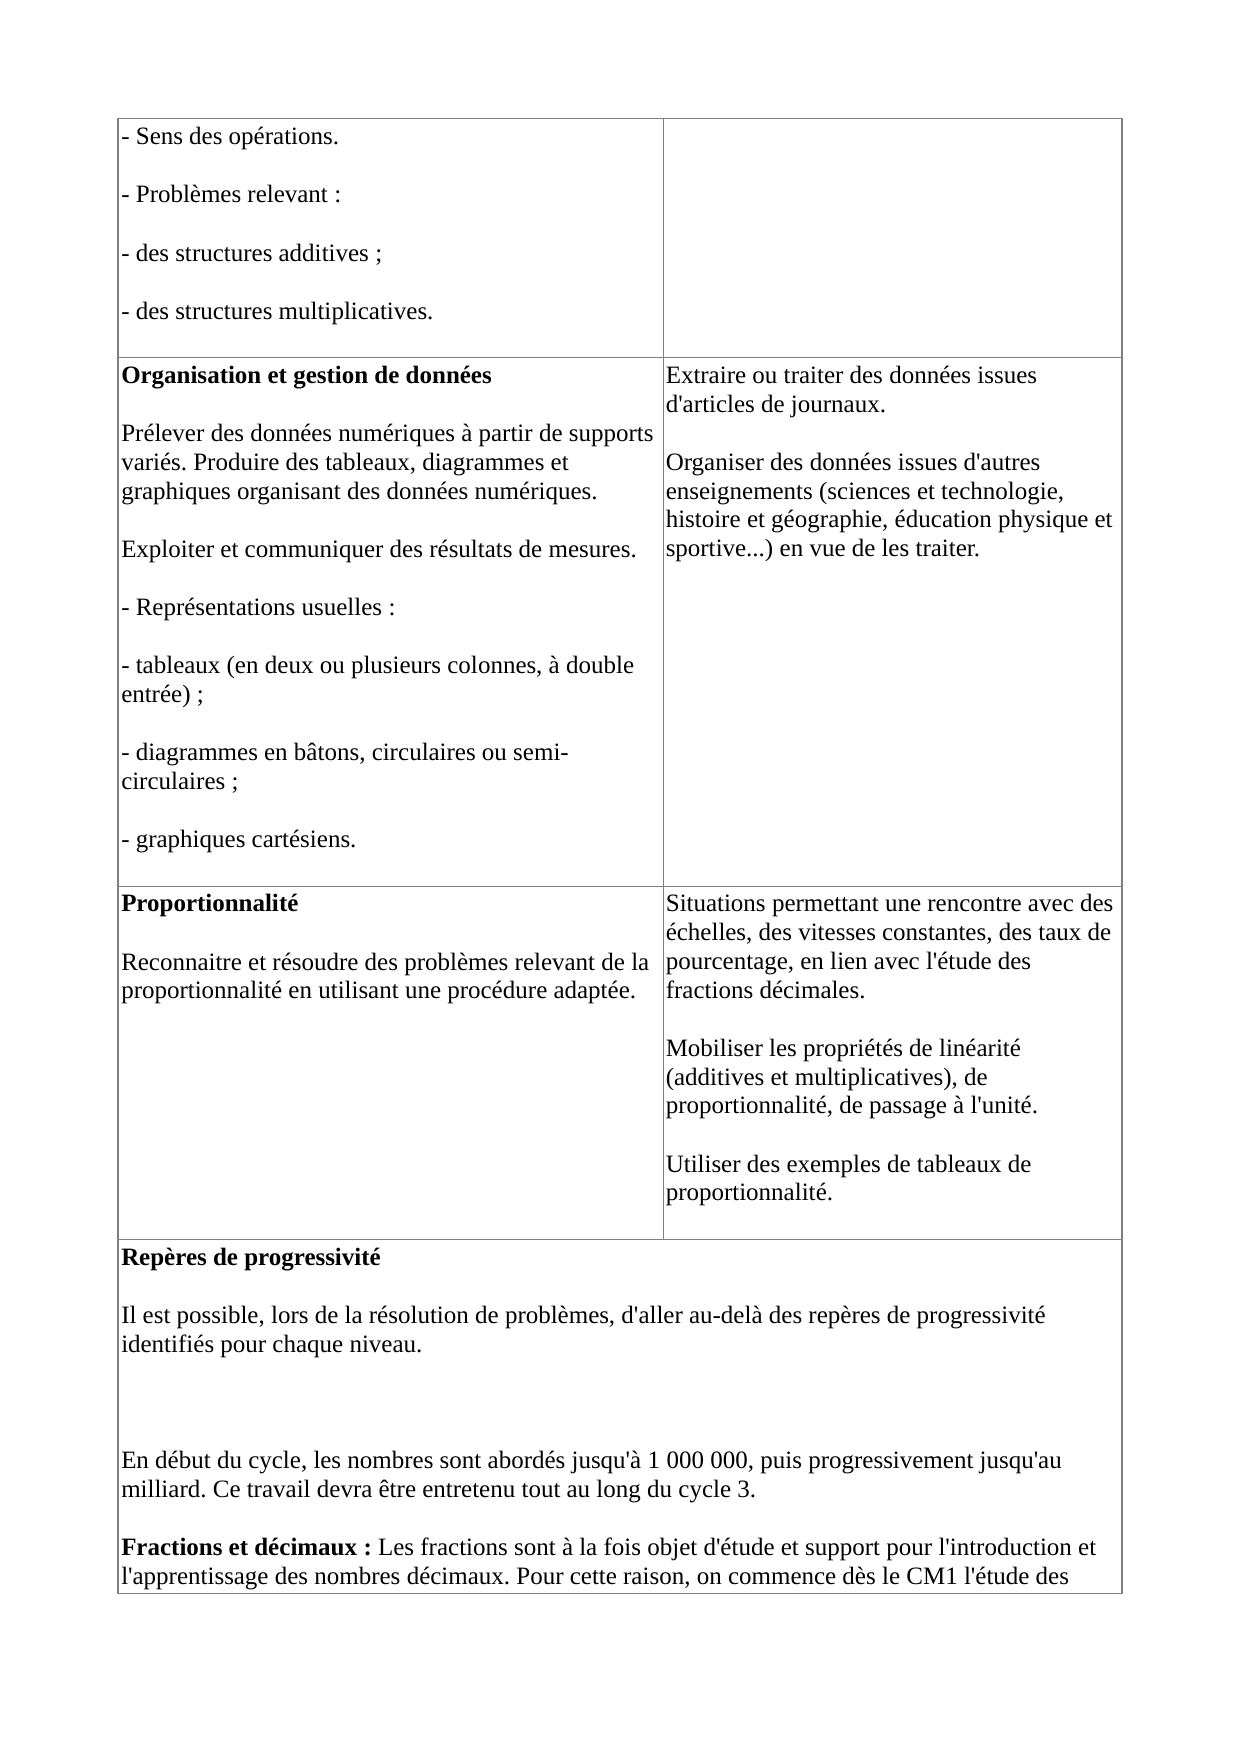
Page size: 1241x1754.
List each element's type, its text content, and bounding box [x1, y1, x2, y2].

table_cell - Sens des opérations. - Problèmes relevant : - des structures additives ; - des structures multiplicatives. [119, 119, 663, 357]
table_cell Extraire ou traiter des données issues d'articles de journaux. Organiser des données issues d'autres enseignements (sciences et technologie, histoire et géographie, éducation physique et sportive...) en vue de les traiter. [664, 358, 1121, 886]
table_cell Proportionnalité Reconnaitre et résoudre des problèmes relevant de la proportionnalité en utilisant une procédure adaptée. [119, 887, 663, 1239]
table_cell [664, 119, 1121, 357]
table_cell Situations permettant une rencontre avec des échelles, des vitesses constantes, des taux de pourcentage, en lien avec l'étude des fractions décimales. Mobiliser les propriétés de linéarité (additives et multiplicatives), de proportionnalité, de passage à l'unité. Utiliser des exemples de tableaux de proportionnalité. [664, 887, 1121, 1239]
table_cell Organisation et gestion de données Prélever des données numériques à partir de supports variés. Produire des tableaux, diagrammes et graphiques organisant des données numériques. Exploiter et communiquer des résultats de mesures. - Représentations usuelles : - tableaux (en deux ou plusieurs colonnes, à double entrée) ; - diagrammes en bâtons, circulaires ou semi-circulaires ; - graphiques cartésiens. [119, 358, 663, 886]
table_cell Repères de progressivité Il est possible, lors de la résolution de problèmes, d'aller au-delà des repères de progressivité identifiés pour chaque niveau. En début du cycle, les nombres sont abordés jusqu'à 1 000 000, puis progressivement jusqu'au milliard. Ce travail devra être entretenu tout au long du cycle 3. Fractions et décimaux : Les fractions sont à la fois objet d'étude et support pour l'introduction et l'apprentissage des nombres décimaux. Pour cette raison, on commence dès le CM1 l'étude des [119, 1240, 1121, 1592]
